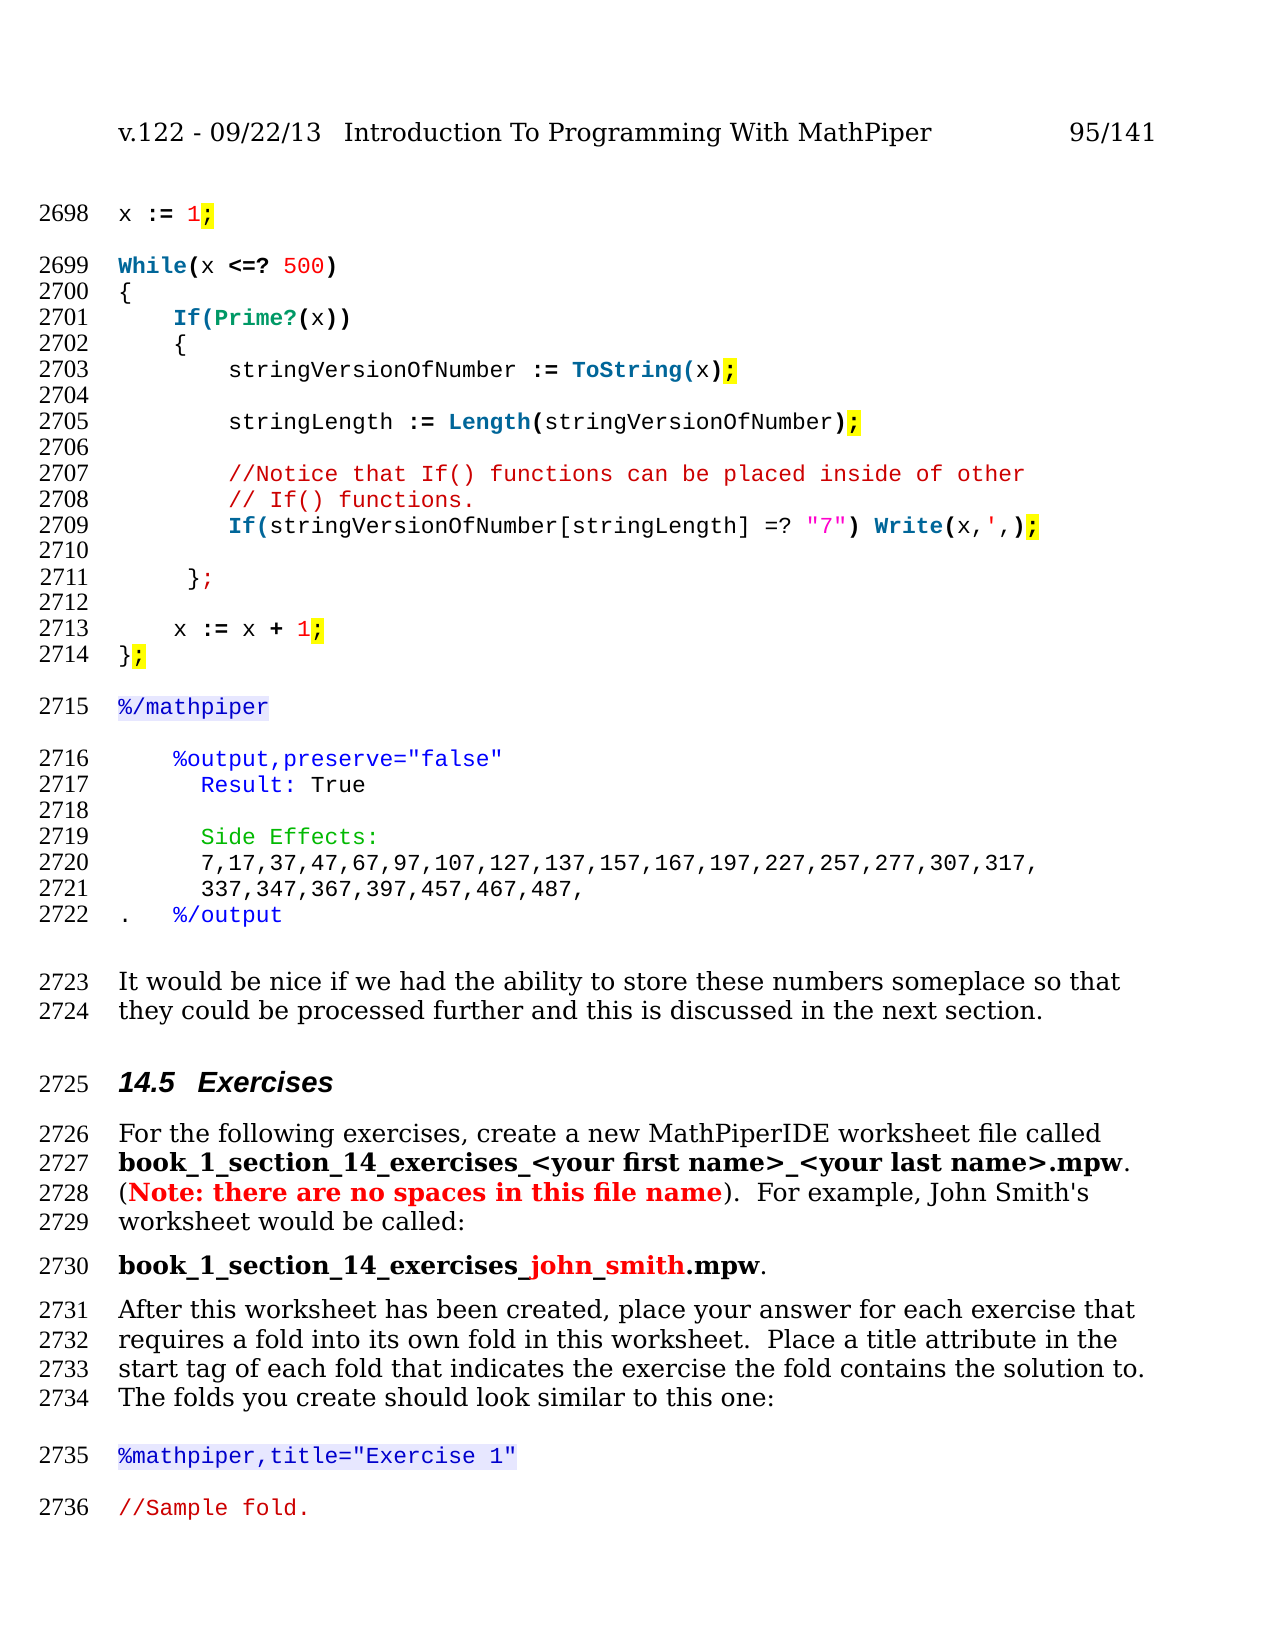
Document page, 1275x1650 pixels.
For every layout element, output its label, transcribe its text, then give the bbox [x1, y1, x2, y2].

text While(x <=? 500) [118, 254, 1157, 281]
text }; [118, 566, 1157, 592]
text %/mathpiper [118, 696, 1157, 721]
text x := x + 1; [118, 618, 1157, 644]
text For the following exercises, create a new MathPiperIDE worksheet file called book_1_section_14_exercises_<your first name>_<your last name>.mpw. (Note: there are no spaces in this file name). For example, John Smith's worksheet would be called: [118, 1119, 1157, 1236]
text If(stringVersionOfNumber[stringLength] =? "7") Write(x,',); [118, 514, 1157, 540]
text book_1_section_14_exercises_john_smith.mpw. [118, 1251, 1157, 1281]
text x := 1; [118, 203, 1157, 229]
text After this worksheet has been created, place your answer for each exercise that requires a fold into its own fold in this worksheet. Place a title attribute in the start tag of each fold that indicates the exercise the fold contains the solution to. The folds you create should look similar to this one: [118, 1296, 1157, 1412]
text }; [118, 644, 1157, 669]
text . %/output [118, 903, 1157, 929]
text //Notice that If() functions can be placed inside of other [118, 462, 1157, 488]
text // If() functions. [118, 488, 1157, 514]
text { [118, 281, 1157, 306]
text It would be nice if we had the ability to store these numbers someplace so that they could be processed further and this is discussed in the next section. [118, 967, 1157, 1026]
text 337,347,367,397,457,467,487, [118, 877, 1157, 903]
text 7,17,37,47,67,97,107,127,137,157,167,197,227,257,277,307,317, [118, 851, 1157, 877]
text //Sample fold. [118, 1496, 1157, 1522]
text If(Prime?(x)) [118, 306, 1157, 332]
text Side Effects: [118, 825, 1157, 851]
subtitle Exercises [118, 1065, 1157, 1098]
text %mathpiper,title="Exercise 1" [118, 1444, 1157, 1470]
text stringVersionOfNumber := ToString(x); [118, 358, 1157, 384]
text stringLength := Length(stringVersionOfNumber); [118, 410, 1157, 436]
text Result: True [118, 773, 1157, 799]
text %output,preserve="false" [118, 747, 1157, 773]
text { [118, 332, 1157, 358]
